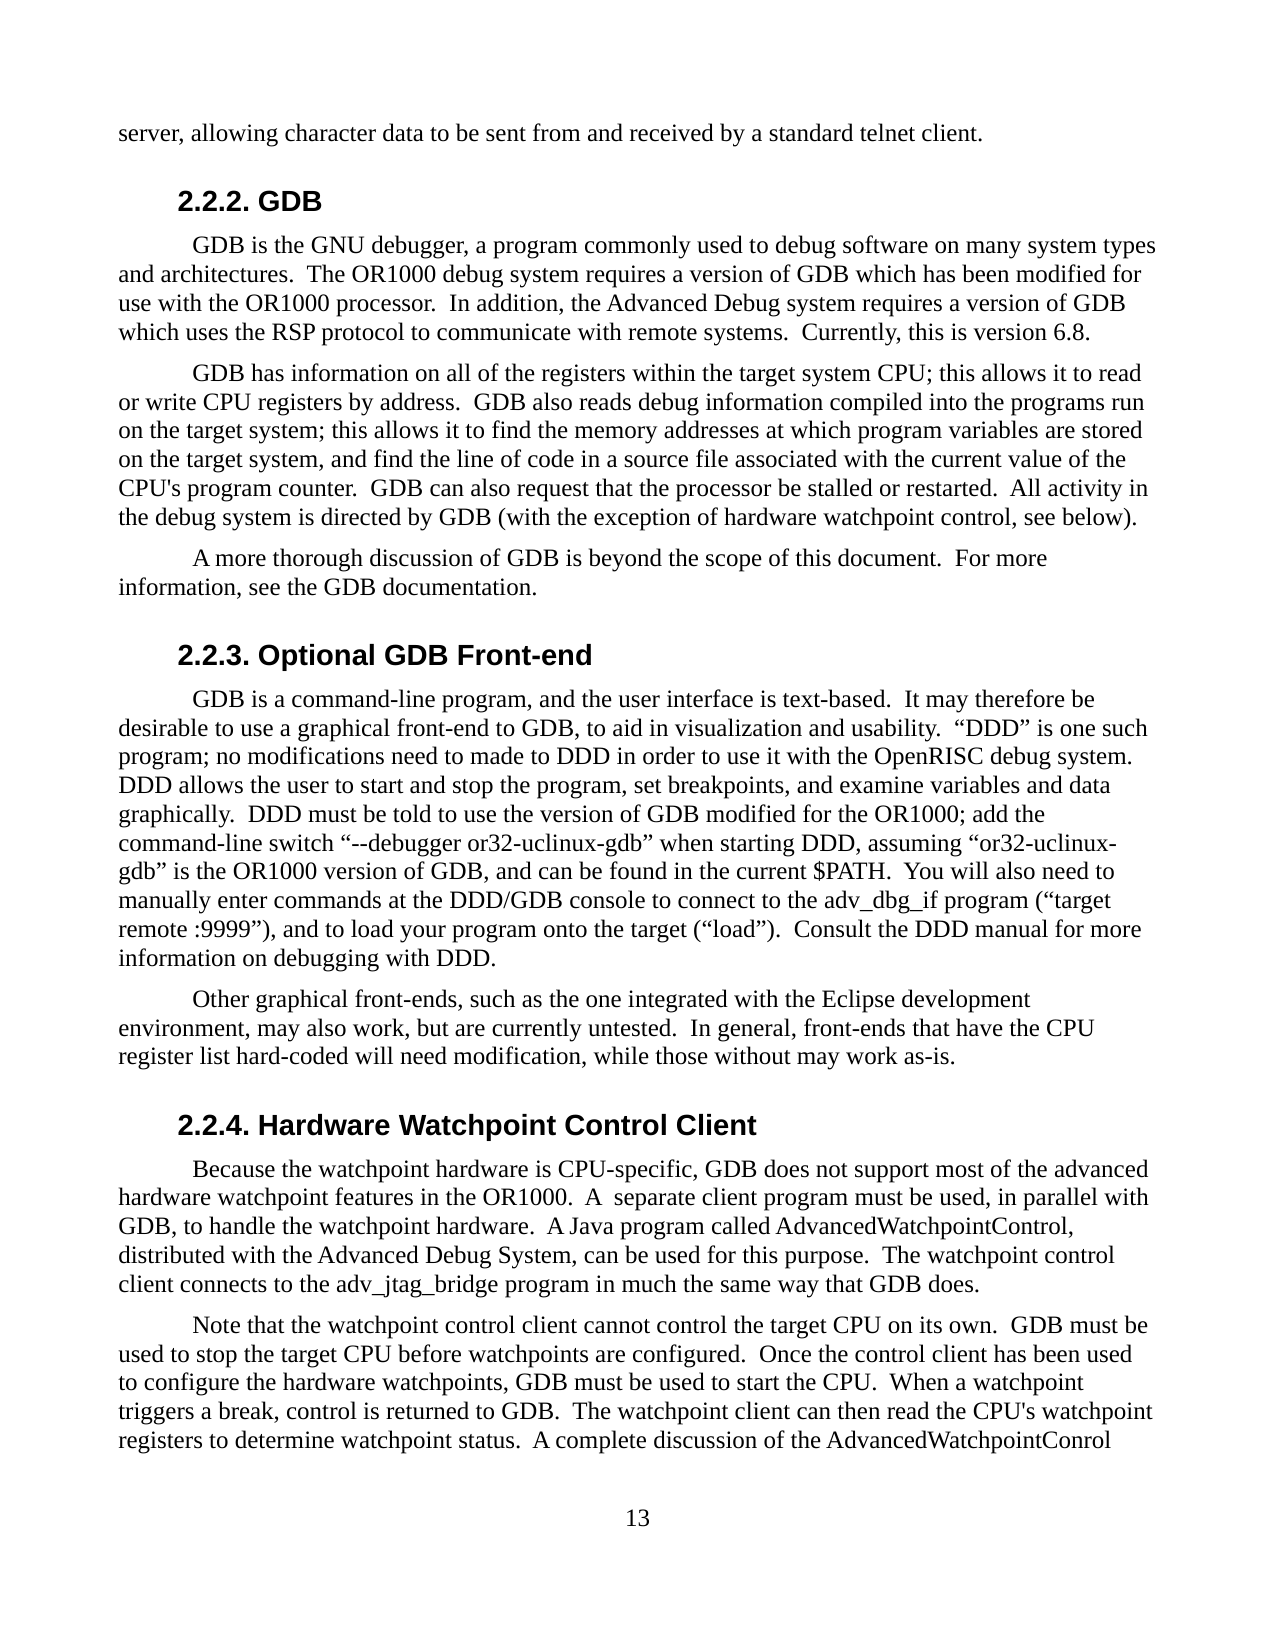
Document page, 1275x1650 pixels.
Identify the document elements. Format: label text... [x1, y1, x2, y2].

subtitle GDB [177, 184, 1157, 218]
text GDB is the GNU debugger, a program commonly used to debug software on many system types and architectures. The OR1000 debug system requires a version of GDB which has been modified for use with the OR1000 processor. In addition, the Advanced Debug system requires a version of GDB which uses the RSP protocol to communicate with remote systems. Currently, this is version 6.8. [118, 230, 1157, 345]
text Other graphical front-ends, such as the one integrated with the Eclipse development environment, may also work, but are currently untested. In general, front-ends that have the CPU register list hard-coded will need modification, while those without may work as-is. [118, 984, 1157, 1070]
text server, allowing character data to be sent from and received by a standard telnet client. [118, 118, 1157, 147]
text A more thorough discussion of GDB is beyond the scope of this document. For more information, see the GDB documentation. [118, 543, 1157, 600]
subtitle Hardware Watchpoint Control Client [177, 1108, 1157, 1141]
text Because the watchpoint hardware is CPU-specific, GDB does not support most of the advanced hardware watchpoint features in the OR1000. A separate client program must be used, in parallel with GDB, to handle the watchpoint hardware. A Java program called AdvancedWatchpointControl, distributed with the Advanced Debug System, can be used for this purpose. The watchpoint control client connects to the adv_jtag_bridge program in much the same way that GDB does. [118, 1154, 1157, 1297]
subtitle Optional GDB Front-end [177, 638, 1157, 671]
text GDB has information on all of the registers within the target system CPU; this allows it to read or write CPU registers by address. GDB also reads debug information compiled into the programs run on the target system; this allows it to find the memory addresses at which program variables are stored on the target system, and find the line of code in a source file associated with the current value of the CPU's program counter. GDB can also request that the processor be stalled or restarted. All activity in the debug system is directed by GDB (with the exception of hardware watchpoint control, see below). [118, 358, 1157, 530]
text GDB is a command-line program, and the user interface is text-based. It may therefore be desirable to use a graphical front-end to GDB, to aid in visualization and usability. “DDD” is one such program; no modifications need to made to DDD in order to use it with the OpenRISC debug system. DDD allows the user to start and stop the program, set breakpoints, and examine variables and data graphically. DDD must be told to use the version of GDB modified for the OR1000; add the command-line switch “--debugger or32-uclinux-gdb” when starting DDD, assuming “or32-uclinux-gdb” is the OR1000 version of GDB, and can be found in the current $PATH. You will also need to manually enter commands at the DDD/GDB console to connect to the adv_dbg_if program (“target remote :9999”), and to load your program onto the target (“load”). Consult the DDD manual for more information on debugging with DDD. [118, 684, 1157, 971]
text Note that the watchpoint control client cannot control the target CPU on its own. GDB must be used to stop the target CPU before watchpoints are configured. Once the control client has been used to configure the hardware watchpoints, GDB must be used to start the CPU. When a watchpoint triggers a break, control is returned to GDB. The watchpoint client can then read the CPU's watchpoint registers to determine watchpoint status. A complete discussion of the AdvancedWatchpointConrol [118, 1310, 1157, 1454]
